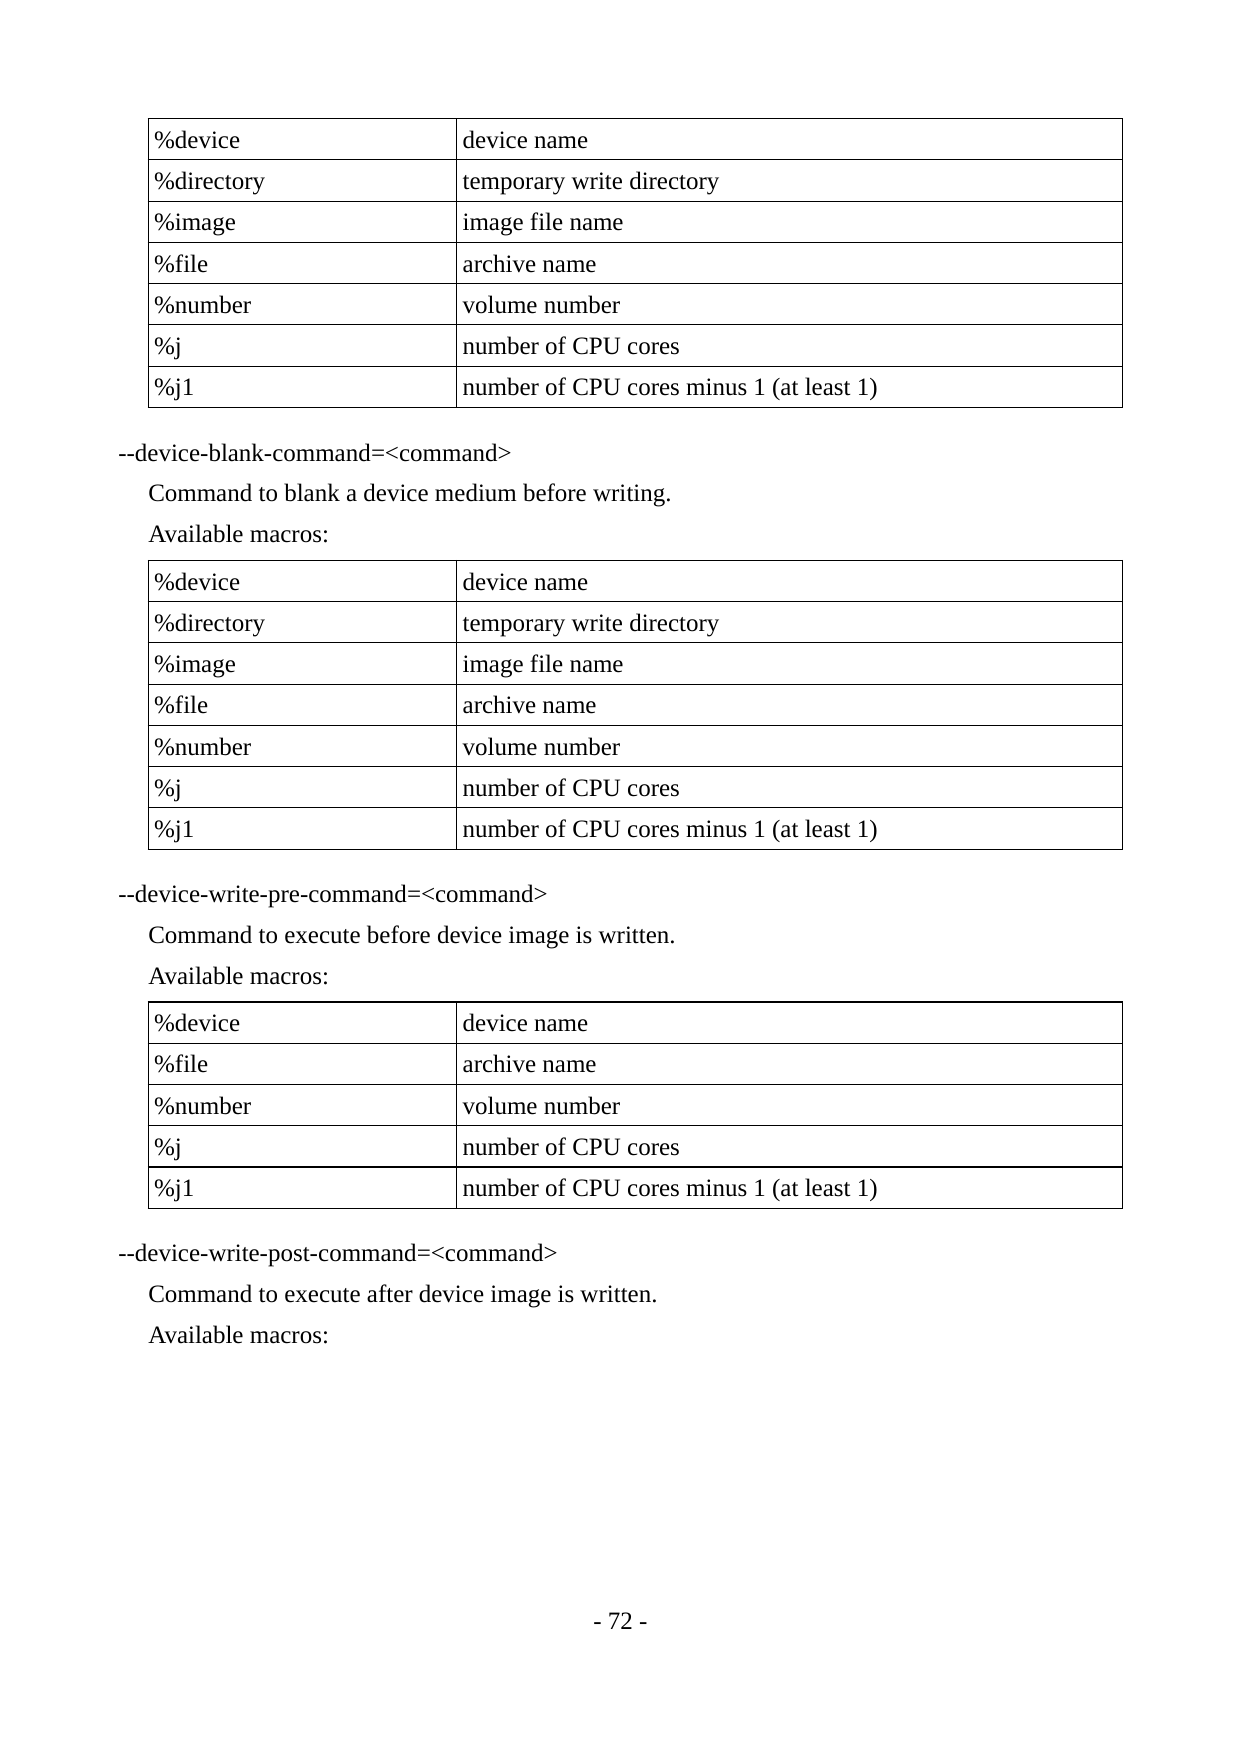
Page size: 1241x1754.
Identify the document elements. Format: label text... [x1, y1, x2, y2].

table_cell %j [149, 1126, 456, 1166]
table_cell %j [149, 325, 456, 366]
table_header %device [149, 1003, 456, 1043]
table_cell volume number [457, 726, 1122, 766]
table_cell %number [149, 726, 456, 766]
table_cell %image [149, 643, 456, 683]
table_header device name [457, 561, 1122, 601]
table_cell image file name [457, 202, 1122, 242]
table_cell %directory [149, 160, 456, 201]
table_cell %directory [149, 602, 456, 642]
table_cell %j1 [149, 808, 456, 848]
title --device-write-pre-command=<command> [118, 879, 1122, 908]
table_header %device [149, 561, 456, 601]
table_cell number of CPU cores minus 1 (at least 1) [457, 367, 1122, 407]
table_cell %file [149, 685, 456, 725]
table_cell number of CPU cores minus 1 (at least 1) [457, 1168, 1122, 1208]
table_cell number of CPU cores [457, 325, 1122, 366]
title --device-blank-command=<command> [118, 438, 1122, 466]
table_cell %file [149, 243, 456, 283]
table_cell %number [149, 1085, 456, 1125]
table_cell %image [149, 202, 456, 242]
table_cell volume number [457, 284, 1122, 324]
table_cell number of CPU cores [457, 1126, 1122, 1166]
table_cell archive name [457, 685, 1122, 725]
table_cell %j1 [149, 367, 456, 407]
text Command to execute before device image is written. [148, 920, 1122, 949]
table_cell %j1 [149, 1168, 456, 1208]
table_header %device [149, 119, 456, 159]
table_header device name [457, 1003, 1122, 1043]
table_cell %number [149, 284, 456, 324]
table_cell number of CPU cores [457, 767, 1122, 807]
table_cell image file name [457, 643, 1122, 683]
table_cell archive name [457, 1044, 1122, 1084]
text Command to blank a device medium before writing. [148, 478, 1122, 507]
text Available macros: [148, 961, 1122, 989]
text Command to execute after device image is written. [148, 1279, 1122, 1308]
title --device-write-post-command=<command> [118, 1238, 1122, 1267]
table_cell number of CPU cores minus 1 (at least 1) [457, 808, 1122, 848]
table_cell archive name [457, 243, 1122, 283]
table_cell temporary write directory [457, 160, 1122, 201]
text Available macros: [148, 519, 1122, 548]
table_cell %file [149, 1044, 456, 1084]
table_cell %j [149, 767, 456, 807]
table_header device name [457, 119, 1122, 159]
text Available macros: [148, 1320, 1122, 1349]
table_cell volume number [457, 1085, 1122, 1125]
table_cell temporary write directory [457, 602, 1122, 642]
